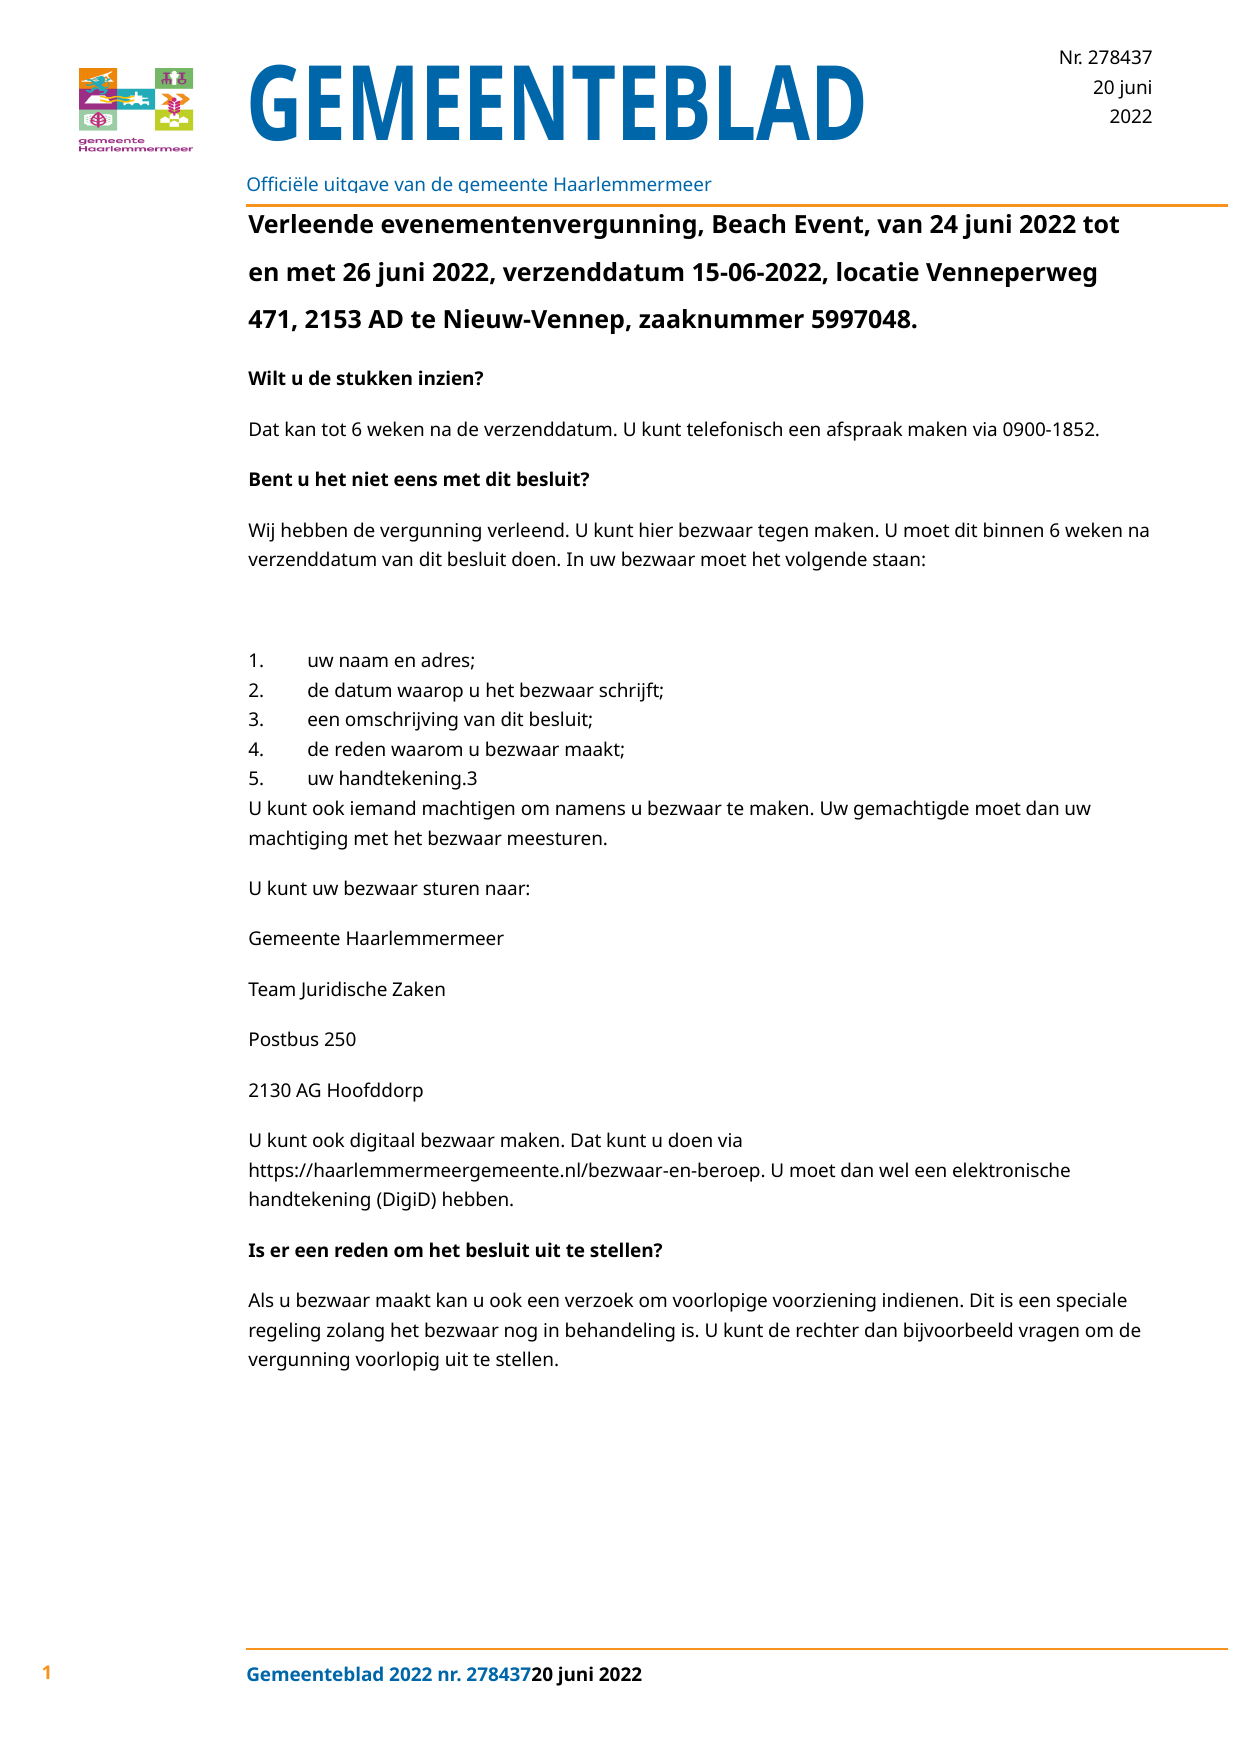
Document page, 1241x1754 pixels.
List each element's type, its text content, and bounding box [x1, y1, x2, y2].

list een omschrijving van dit besluit; [248, 706, 1152, 732]
text Postbus 250 [248, 1026, 1152, 1052]
text Is er een reden om het besluit uit te stellen? [248, 1237, 1152, 1262]
text Verleende evenementenvergunning, Beach Event, van 24 juni 2022 tot en met 26 juni 2022, verzenddatum 15-06-2022, locatie Venneperweg 471, 2153 AD te Nieuw-Vennep, zaaknummer 5997048. [248, 207, 1152, 336]
text Wij hebben de vergunning verleend. U kunt hier bezwaar tegen maken. U moet dit binnen 6 weken na verzenddatum van dit besluit doen. In uw bezwaar moet het volgende staan: [248, 517, 1152, 572]
list de reden waarom u bezwaar maakt; [248, 736, 1152, 762]
text Gemeente Haarlemmermeer [248, 926, 1152, 951]
picture [41, 47, 231, 172]
list uw naam en adres; [248, 647, 1152, 673]
text Team Juridische Zaken [248, 976, 1152, 1002]
text Wilt u de stukken inzien? [248, 366, 1152, 391]
list uw handtekening.3 [248, 766, 1152, 791]
text U kunt uw bezwaar sturen naar: [248, 875, 1152, 901]
text 2130 AG Hoofddorp [248, 1077, 1152, 1102]
text Dat kan tot 6 weken na de verzenddatum. U kunt telefonisch een afspraak maken via 0900-1852. [248, 416, 1152, 442]
text U kunt ook iemand machtigen om namens u bezwaar te maken. Uw gemachtigde moet dan uw machtiging met het bezwaar meesturen. [248, 795, 1152, 850]
list de datum waarop u het bezwaar schrijft; [248, 677, 1152, 702]
text Als u bezwaar maakt kan u ook een verzoek om voorlopige voorziening indienen. Dit is een speciale regeling zolang het bezwaar nog in behandeling is. U kunt de rechter dan bijvoorbeeld vragen om de vergunning voorlopig uit te stellen. [248, 1287, 1152, 1372]
text Bent u het niet eens met dit besluit? [248, 466, 1152, 492]
text U kunt ook digitaal bezwaar maken. Dat kunt u doen via https://haarlemmermeergemeente.nl/bezwaar-en-beroep. U moet dan wel een elektronische handtekening (DigiD) hebben. [248, 1127, 1152, 1212]
